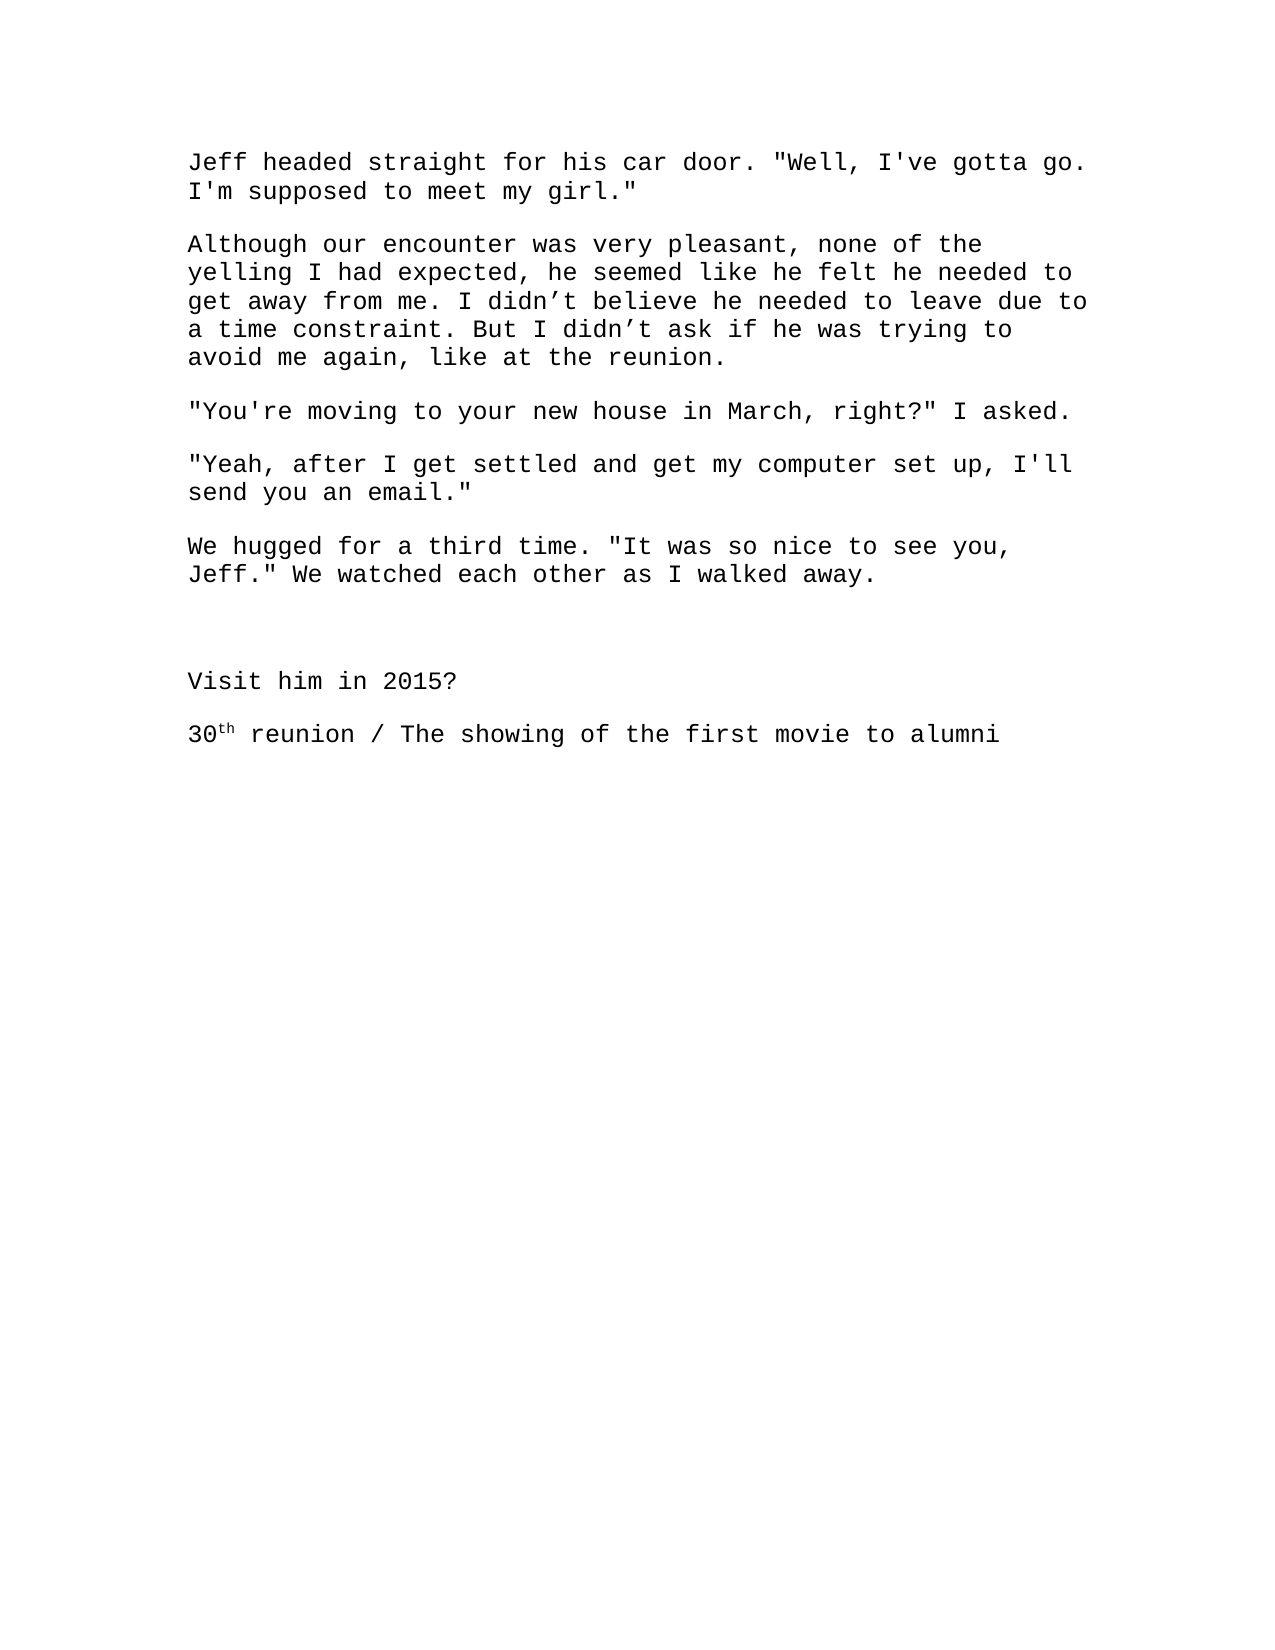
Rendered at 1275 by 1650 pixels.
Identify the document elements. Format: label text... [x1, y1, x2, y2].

text Jeff headed straight for his car door. "Well, I've gotta go. I'm supposed to meet my girl." [187, 150, 1087, 207]
text We hugged for a third time. "It was so nice to see you, Jeff." We watched each other as I walked away. [187, 533, 1087, 590]
text Visit him in 2015? [187, 668, 1087, 697]
text "You're moving to your new house in March, right?" I asked. [187, 398, 1087, 427]
text 30th reunion / The showing of the first movie to alumni [187, 722, 1087, 750]
text Although our encounter was very pleasant, none of the yelling I had expected, he seemed like he felt he needed to get away from me. I didn’t believe he needed to leave due to a time constraint. But I didn’t ask if he was trying to avoid me again, like at the reunion. [187, 232, 1087, 373]
text "Yeah, after I get settled and get my computer set up, I'll send you an email." [187, 452, 1087, 508]
